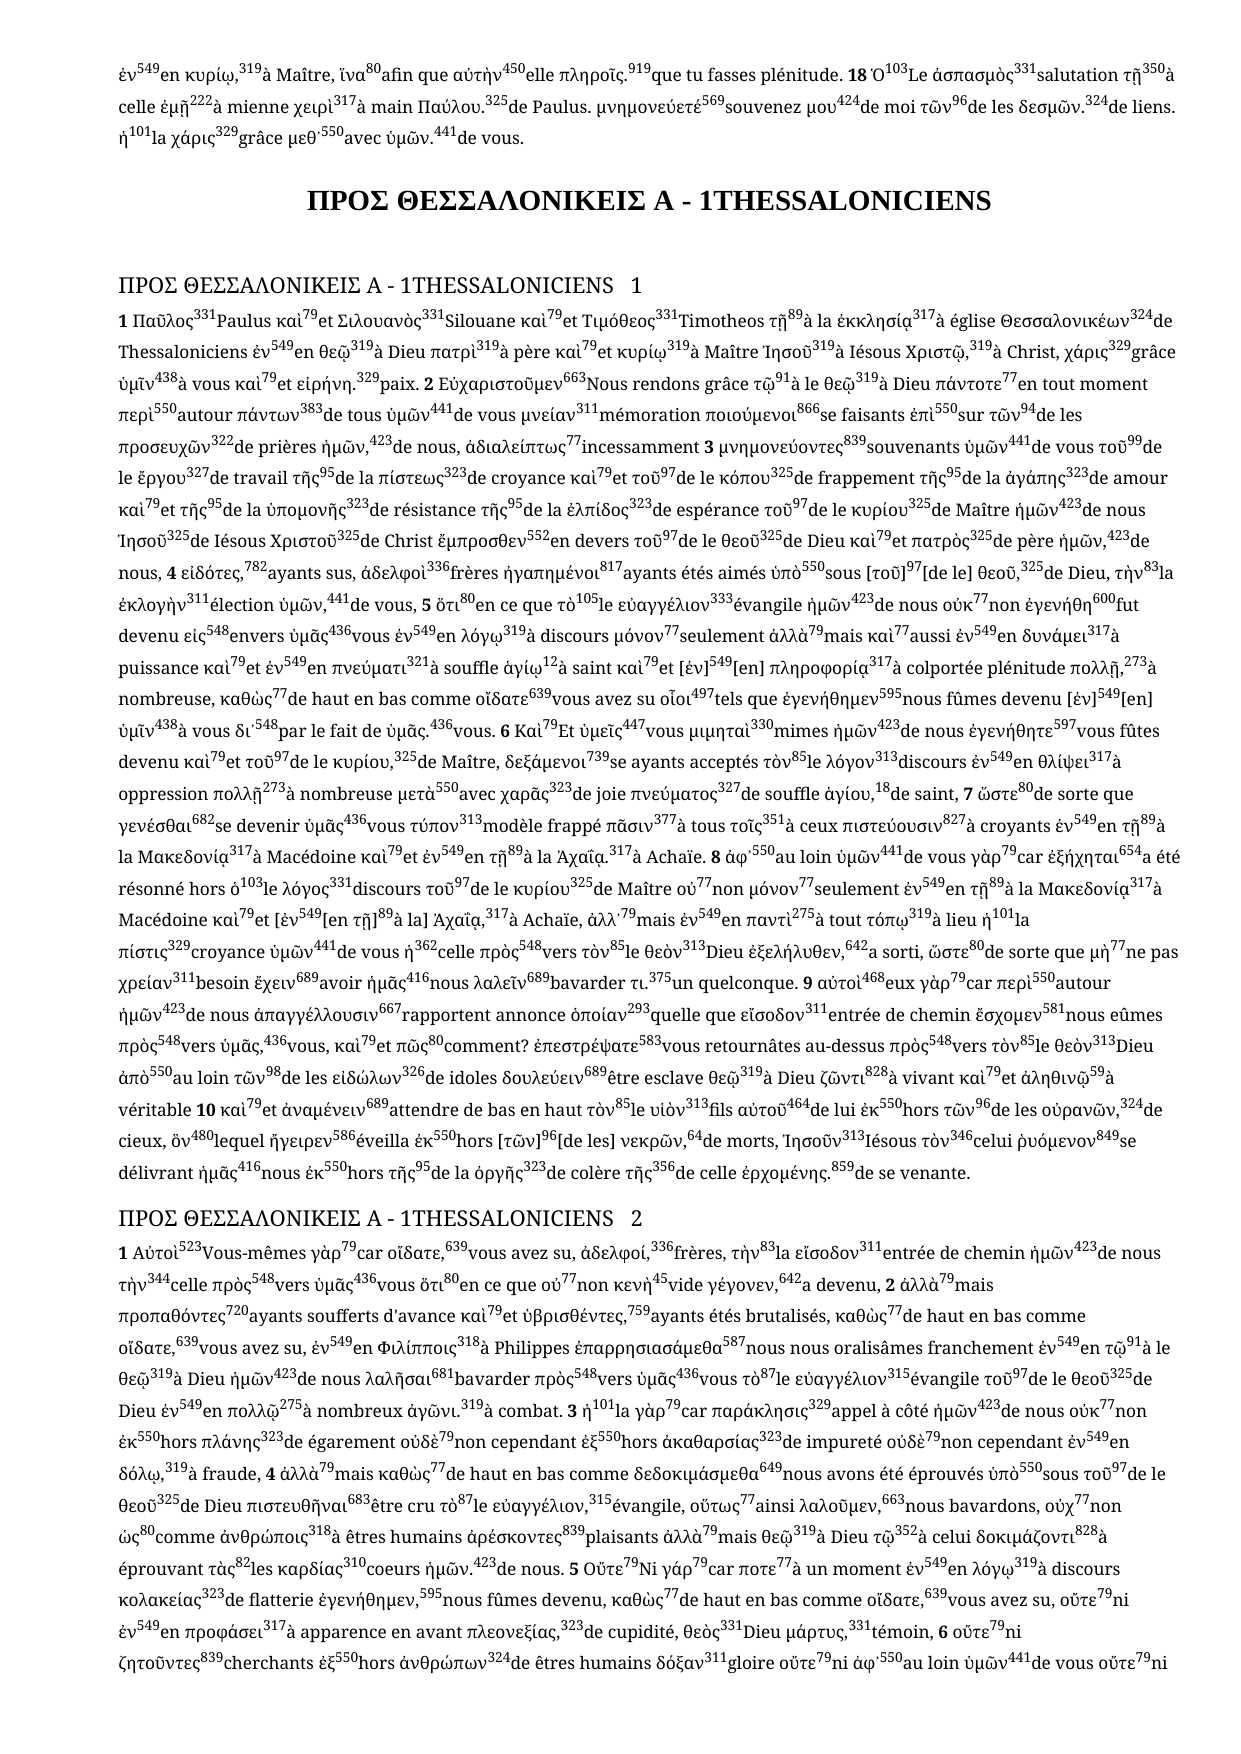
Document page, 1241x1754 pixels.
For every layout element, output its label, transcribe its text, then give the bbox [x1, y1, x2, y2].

text 1 Παῦλος331Paulus καὶ79et Σιλουανὸς331Silouane καὶ79et Τιμόθεος331Timotheos τῇ89à la ἐκκλησίᾳ317à église Θεσσαλονικέων324de Thessaloniciens ἐν549en θεῷ319à Dieu πατρὶ319à père καὶ79et κυρίῳ319à Maître Ἰησοῦ319à Iésous Χριστῷ,319à Christ, χάρις329grâce ὑμῖν438à vous καὶ79et εἰρήνη.329paix. 2 Εὐχαριστοῦμεν663Nous rendons grâce τῷ91à le θεῷ319à Dieu πάντοτε77en tout moment περὶ550autour πάντων383de tous ὑμῶν441de vous μνείαν311mémoration ποιούμενοι866se faisants ἐπὶ550sur τῶν94de les προσευχῶν322de prières ἡμῶν,423de nous, ἀδιαλείπτως77incessamment 3 μνημονεύοντες839souvenants ὑμῶν441de vous τοῦ99de le ἔργου327de travail τῆς95de la πίστεως323de croyance καὶ79et τοῦ97de le κόπου325de frappement τῆς95de la ἀγάπης323de amour καὶ79et τῆς95de la ὑπομονῆς323de résistance τῆς95de la ἐλπίδος323de espérance τοῦ97de le κυρίου325de Maître ἡμῶν423de nous Ἰησοῦ325de Iésous Χριστοῦ325de Christ ἔμπροσθεν552en devers τοῦ97de le θεοῦ325de Dieu καὶ79et πατρὸς325de père ἡμῶν,423de nous, 4 εἰδότες,782ayants sus, ἀδελφοὶ336frères ἠγαπημένοι817ayants étés aimés ὑπὸ550sous [τοῦ]97[de le] θεοῦ,325de Dieu, τὴν83la ἐκλογὴν311élection ὑμῶν,441de vous, 5 ὅτι80en ce que τὸ105le εὐαγγέλιον333évangile ἡμῶν423de nous οὐκ77non ἐγενήθη600fut devenu εἰς548envers ὑμᾶς436vous ἐν549en λόγῳ319à discours μόνον77seulement ἀλλὰ79mais καὶ77aussi ἐν549en δυνάμει317à puissance καὶ79et ἐν549en πνεύματι321à souffle ἁγίῳ12à saint καὶ79et [ἐν]549[en] πληροφορίᾳ317à colportée plénitude πολλῇ,273à nombreuse, καθὼς77de haut en bas comme οἴδατε639vous avez su οἷοι497tels que ἐγενήθημεν595nous fûmes devenu [ἐν]549[en] ὑμῖν438à vous δι᾽548par le fait de ὑμᾶς.436vous. 6 Καὶ79Et ὑμεῖς447vous μιμηταὶ330mimes ἡμῶν423de nous ἐγενήθητε597vous fûtes devenu καὶ79et τοῦ97de le κυρίου,325de Maître, δεξάμενοι739se ayants acceptés τὸν85le λόγον313discours ἐν549en θλίψει317à oppression πολλῇ273à nombreuse μετὰ550avec χαρᾶς323de joie πνεύματος327de souffle ἁγίου,18de saint, 7 ὥστε80de sorte que γενέσθαι682se devenir ὑμᾶς436vous τύπον313modèle frappé πᾶσιν377à tous τοῖς351à ceux πιστεύουσιν827à croyants ἐν549en τῇ89à la Μακεδονίᾳ317à Macédoine καὶ79et ἐν549en τῇ89à la Ἀχαΐᾳ.317à Achaïe. 8 ἀφ᾽550au loin ὑμῶν441de vous γὰρ79car ἐξήχηται654a été résonné hors ὁ103le λόγος331discours τοῦ97de le κυρίου325de Maître οὐ77non μόνον77seulement ἐν549en τῇ89à la Μακεδονίᾳ317à Macédoine καὶ79et [ἐν549[en τῇ]89à la] Ἀχαΐᾳ,317à Achaïe, ἀλλ᾽79mais ἐν549en παντὶ275à tout τόπῳ319à lieu ἡ101la πίστις329croyance ὑμῶν441de vous ἡ362celle πρὸς548vers τὸν85le θεὸν313Dieu ἐξελήλυθεν,642a sorti, ὥστε80de sorte que μὴ77ne pas χρείαν311besoin ἔχειν689avoir ἡμᾶς416nous λαλεῖν689bavarder τι.375un quelconque. 9 αὐτοὶ468eux γὰρ79car περὶ550autour ἡμῶν423de nous ἀπαγγέλλουσιν667rapportent annonce ὁποίαν293quelle que εἴσοδον311entrée de chemin ἔσχομεν581nous eûmes πρὸς548vers ὑμᾶς,436vous, καὶ79et πῶς80comment? ἐπεστρέψατε583vous retournâtes au-dessus πρὸς548vers τὸν85le θεὸν313Dieu ἀπὸ550au loin τῶν98de les εἰδώλων326de idoles δουλεύειν689être esclave θεῷ319à Dieu ζῶντι828à vivant καὶ79et ἀληθινῷ59à véritable 10 καὶ79et ἀναμένειν689attendre de bas en haut τὸν85le υἱὸν313fils αὐτοῦ464de lui ἐκ550hors τῶν96de les οὐρανῶν,324de cieux, ὃν480lequel ἤγειρεν586éveilla ἐκ550hors [τῶν]96[de les] νεκρῶν,64de morts, Ἰησοῦν313Iésous τὸν346celui ῥυόμενον849se délivrant ἡμᾶς416nous ἐκ550hors τῆς95de la ὀργῆς323de colère τῆς356de celle ἐρχομένης.859de se venante. [118, 304, 1181, 1184]
text 1 Οἱ108Les κύριοι,336Maîtres, τὸ482ce δίκαιον55juste καὶ79et τὴν83la ἰσότητα311égalité τοῖς250à les δούλοις318à mâles esclaves παρέχεσθε,573que vous vous fournissez, εἰδότες782ayants sus ὅτι80en ce que καὶ77aussi ὑμεῖς447vous ἔχετε665vous avez κύριον313Maître ἐν549en οὐρανῷ.319à ciel. 2 Τῇ89à La προσευχῇ317à prière προσκαρτερεῖτε,569endurez auprès, γρηγοροῦντες839vigilants ἐν549en αὐτῇ456à elle ἐν549en εὐχαριστίᾳ,317à action de grâce, 3 προσευχόμενοι866se priants ἅμα77simultanément καὶ77aussi περὶ550autour ἡμῶν,423de nous, ἵνα80afin que ὁ103le θεὸς331Dieu ἀνοίξῃ899que ouvre ἡμῖν419à nous θύραν311porte τοῦ97de le λόγου325de discours λαλῆσαι681bavarder τὸ87le μυστήριον315mystère τοῦ97de le Χριστοῦ,325de Christ, δι᾽548par le fait de ὃ482lequel καὶ77aussi δέδεμαι,650j'ai été attaché de lien, 4 ἵνα80afin que φανερώσω895que je rende visible αὐτὸ454lui ὡς80comme δεῖ668attache de lien με417moi λαλῆσαι.681bavarder. 5 Ἐν549En σοφίᾳ317à sagesse περιπατεῖτε569piétinez autour πρὸς548vers τοὺς345ceux ἔξω77au-dehors τὸν85le καιρὸν313moment ἐξαγοραζόμενοι.866se achetants dehors aux agoras. 6 ὁ103le λόγος331discours ὑμῶν441de vous πάντοτε77en tout moment ἐν549en χάριτι,317à grâce, ἅλατι321à sel ἠρτυμένος,813ayant été assaisonné, εἰδέναι686avoir su πῶς77comment? δεῖ668attache de lien ὑμᾶς436vous ἑνὶ59à un ἑκάστῳ275à chacun ἀποκρίνεσθαι.690se répondre. 7 Τὰ347Ces κατ᾽548selon ἐμὲ417moi πάντα374tous γνωρίσει606fera connaître ὑμῖν438à vous Τύχικος331Tuchikos ὁ103le ἀγαπητὸς22aimé ἀδελφὸς331frère καὶ79et πιστὸς22croyable διάκονος331serviteur καὶ79et σύνδουλος331co-esclave ἐν549en κυρίῳ,319à Maître, 8 ὃν480lequel ἔπεμψα582je mandai πρὸς548vers ὑμᾶς436vous εἰς548envers αὐτὸ348même τοῦτο,140ce-ci, ἵνα80afin que γνῶτε896que vous connaissiez τὰ347ces περὶ550autour ἡμῶν423de nous καὶ79et παρακαλέσῃ899que appelle à côté τὰς82les καρδίας310coeurs ὑμῶν,441de vous, 9 σὺν549avec Ὀνησίμῳ319à Onésime τῷ91à le πιστῷ10à croyable καὶ79et ἀγαπητῷ10à aimé ἀδελφῷ,319à frère, ὅς498lequel ἐστιν668est ἐξ550hors ὑμῶν·441de vous· πάντα374tous ὑμῖν438à vous γνωρίσουσιν605feront connaître τὰ347ces ὧδε.77ici. 10 Ἀσπάζεται674Se salue ὑμᾶς436vous Ἀρίσταρχος331Aristarque ὁ103le συναιχμάλωτός331co-captif μου424de moi καὶ79et Μᾶρκος331Markos ὁ103le ἀνεψιὸς331cousin Βαρναβᾶ325de Bar-Nabas (περὶ550Autour οὗ492de lequel ἐλάβετε583vous prîtes ἐντολάς,310commandements, ἐὰν80si le cas échéant ἔλθῃ899que vienne πρὸς548vers ὑμᾶς,436vous, δέξασθε557que vous vous acceptez αὐτόν)452lui 11 καὶ79et Ἰησοῦς331Iésous ὁ364celui λεγόμενος891étant dit Ἰοῦστος,331Ioustos, οἱ363ceux ὄντες839étants ἐκ550hors περιτομῆς,323de circoncision, οὗτοι155ceux-ci μόνοι131seuls συνεργοὶ70co-travailleurs εἰς548envers τὴν83la βασιλείαν311royauté τοῦ97de le θεοῦ,325de Dieu, οἵτινες497lesquels des quelconques ἐγενήθησάν599furent devenu μοι420à moi παρηγορία.329exhortation. 12 ἀσπάζεται674se salue ὑμᾶς436vous Ἐπαφρᾶς331Épaphras ὁ498celui ἐξ550hors ὑμῶν,441de vous, δοῦλος331mâle esclave Χριστοῦ325de Christ [Ἰησοῦ],325[de Iésous], πάντοτε77en tout moment ἀγωνιζόμενος867se combattant ὑπὲρ550au-dessus ὑμῶν441de vous ἐν549en ταῖς88à les προσευχαῖς,316à prières, ἵνα80afin que σταθῆτε908que vous soyez dressé τέλειοι70parfaits καὶ79et πεπληροφορημένοι812ayants étés colportés à plénitude ἐν549en παντὶ277à tout θελήματι321à volonté τοῦ97de le θεοῦ.325de Dieu. 13 μαρτυρῶ664je témoigne γὰρ79car αὐτῷ458à lui ὅτι80en ce que ἔχει668a πολὺν269nombreux πόνον313peine ὑπὲρ550au-dessus ὑμῶν441de vous καὶ79et τῶν357de ceux ἐν549en Λαοδικείᾳ317à Laodicée καὶ79et τῶν357de ceux ἐν549en Ἱεραπόλει.317à Iérapolis. 14 ἀσπάζεται674se salue ὑμᾶς436vous Λουκᾶς331Loukas ὁ103le ἰατρὸς331médecin ὁ103le ἀγαπητὸς22aimé καὶ79et Δημᾶς.331Démas. 15 Ἀσπάσασθε557Que vous vous saluez τοὺς84les ἐν549en Λαοδικείᾳ317à Laodicée ἀδελφοὺς312frères καὶ79et Νύμφαν311Nymphas καὶ79et τὴν83la κατ᾽548selon οἶκον313maison αὐτῆς462de elle ἐκκλησίαν.311église. 16 καὶ79et ὅταν80lorsque le cas échéant ἀναγνωσθῇ911que soit pris connaissance παρ᾽549à côté ὑμῖν438à vous ἡ261la ἐπιστολή,329épître, ποιήσατε553faites ἵνα80afin que καὶ77aussi ἐν549en τῇ89à la Λαοδικέων324de Laodicéens ἐκκλησίᾳ317à église ἀναγνωσθῇ,911que soit pris connaissance, καὶ79et τὴν344celle ἐκ550hors Λαοδικείας323de Laodicée ἵνα80afin que καὶ77aussi ὑμεῖς447vous ἀναγνῶτε.896que vous preniez connaissance. 17 καὶ79et εἴπατε553dites Ἀρχίππῳ·319à Archippos· βλέπε570regarde τὴν83la διακονίαν311service ἣν478laquelle παρέλαβες584tu pris à côté ἐν549en κυρίῳ,319à Maître, ἵνα80afin que αὐτὴν450elle πληροῖς.919que tu fasses plénitude. 18 Ὁ103Le ἀσπασμὸς331salutation τῇ350à celle ἐμῇ222à mienne χειρὶ317à main Παύλου.325de Paulus. μνημονεύετέ569souvenez μου424de moi τῶν96de les δεσμῶν.324de liens. ἡ101la χάρις329grâce μεθ᾽550avec ὑμῶν.441de vous. [118, 59, 1181, 150]
text 1 Αὐτοὶ523Vous-mêmes γὰρ79car οἴδατε,639vous avez su, ἀδελφοί,336frères, τὴν83la εἴσοδον311entrée de chemin ἡμῶν423de nous τὴν344celle πρὸς548vers ὑμᾶς436vous ὅτι80en ce que οὐ77non κενὴ45vide γέγονεν,642a devenu, 2 ἀλλὰ79mais προπαθόντες720ayants soufferts d'avance καὶ79et ὑβρισθέντες,759ayants étés brutalisés, καθὼς77de haut en bas comme οἴδατε,639vous avez su, ἐν549en Φιλίπποις318à Philippes ἐπαρρησιασάμεθα587nous nous oralisâmes franchement ἐν549en τῷ91à le θεῷ319à Dieu ἡμῶν423de nous λαλῆσαι681bavarder πρὸς548vers ὑμᾶς436vous τὸ87le εὐαγγέλιον315évangile τοῦ97de le θεοῦ325de Dieu ἐν549en πολλῷ275à nombreux ἀγῶνι.319à combat. 3 ἡ101la γὰρ79car παράκλησις329appel à côté ἡμῶν423de nous οὐκ77non ἐκ550hors πλάνης323de égarement οὐδὲ79non cependant ἐξ550hors ἀκαθαρσίας323de impureté οὐδὲ79non cependant ἐν549en δόλῳ,319à fraude, 4 ἀλλὰ79mais καθὼς77de haut en bas comme δεδοκιμάσμεθα649nous avons été éprouvés ὑπὸ550sous τοῦ97de le θεοῦ325de Dieu πιστευθῆναι683être cru τὸ87le εὐαγγέλιον,315évangile, οὕτως77ainsi λαλοῦμεν,663nous bavardons, οὐχ77non ὡς80comme ἀνθρώποις318à êtres humains ἀρέσκοντες839plaisants ἀλλὰ79mais θεῷ319à Dieu τῷ352à celui δοκιμάζοντι828à éprouvant τὰς82les καρδίας310coeurs ἡμῶν.423de nous. 5 Οὔτε79Ni γάρ79car ποτε77à un moment ἐν549en λόγῳ319à discours κολακείας323de flatterie ἐγενήθημεν,595nous fûmes devenu, καθὼς77de haut en bas comme οἴδατε,639vous avez su, οὔτε79ni ἐν549en προφάσει317à apparence en avant πλεονεξίας,323de cupidité, θεὸς331Dieu μάρτυς,331témoin, 6 οὔτε79ni ζητοῦντες839cherchants ἐξ550hors ἀνθρώπων324de êtres humains δόξαν311gloire οὔτε79ni ἀφ᾽550au loin ὑμῶν441de vous οὔτε79ni ἀπ᾽550au loin ἄλλων,383de autres, 7 δυνάμενοι866se pouvants ἐν549en βάρει321à poids εἶναι689être ὡς80comme Χριστοῦ325de Christ ἀπόστολοι,330envoyés, ἀλλ᾽79mais ἐγενήθημεν595nous fûmes devenu νήπιοι46infantiles ἐν549en μέσῳ61à au milieu ὑμῶν.441de vous. ὡς80comme ἐὰν340si le cas échéant τροφὸς329nourrice θάλπῃ921que échauffe τὰ86les ἑαυτῆς535de elle-même τέκνα,314enfants, 8 οὕτως77ainsi ὁμειρόμενοι866se désirants ὑμῶν441de vous εὐδοκοῦμεν620nous estimions en bien μεταδοῦναι681donner avec au-delà ὑμῖν438à vous οὐ77non μόνον77seulement τὸ87le εὐαγγέλιον315évangile τοῦ97de le θεοῦ325de Dieu ἀλλὰ79mais καὶ77aussi τὰς82les ἑαυτῶν510de nous-mêmes ψυχάς,310âmes, διότι80parce que ἀγαπητοὶ46aimés ἡμῖν419à nous ἐγενήθητε.597vous fûtes devenu. 9 Μνημονεύετε665Vous souvenez γάρ,79car, ἀδελφοί,336frères, τὸν85le κόπον313frappement ἡμῶν423de nous καὶ79et τὸν85le μόχθον·313labeur· νυκτὸς323de nuit καὶ79et ἡμέρας323de journée ἐργαζόμενοι866se mettants au travail πρὸς548vers τὸ348ce μὴ77ne pas ἐπιβαρῆσαί681alourdir sur τινα373un quelconque ὑμῶν441de vous ἐκηρύξαμεν581nous annonçâmes εἰς548envers ὑμᾶς436vous τὸ87le εὐαγγέλιον315évangile τοῦ97de le θεοῦ.325de Dieu. 10 ὑμεῖς447vous μάρτυρες330témoins καὶ79et ὁ103le θεός,331Dieu, ὡς77comme ὁσίως77en sacré καὶ79et δικαίως77justement καὶ79et ἀμέμπτως77imblâmablement ὑμῖν438à vous τοῖς351à ceux πιστεύουσιν827à croyants ἐγενήθημεν,595nous fûmes devenu, 11 καθάπερ77tout comme οἴδατε,639vous avez su, ὡς77comme ἕνα53un ἕκαστον269chacun ὑμῶν441de vous ὡς80comme πατὴρ331père τέκνα314enfants ἑαυτοῦ537de lui-même 12 παρακαλοῦντες839appelants à côté ὑμᾶς436vous καὶ79et παραμυθούμενοι866se réconfortants καὶ79et μαρτυρόμενοι866se rendants témoignage εἰς548envers τὸ348ce περιπατεῖν689piétiner autour ὑμᾶς436vous ἀξίως77dignement τοῦ97de le θεοῦ325de Dieu τοῦ358de celui καλοῦντος834de appelant ὑμᾶς436vous εἰς548envers τὴν83la ἑαυτοῦ537de lui-même βασιλείαν311royauté καὶ79et δόξαν.311gloire. 13 Καὶ79Et διὰ548par le fait de τοῦτο348ce-ci καὶ77aussi ἡμεῖς430nous εὐχαριστοῦμεν663nous rendons grâce τῷ91à le θεῷ319à Dieu ἀδιαλείπτως,77incessamment, ὅτι80en ce que παραλαβόντες720ayants pris à côté λόγον313discours ἀκοῆς323de ouïe παρ᾽550à côté ἡμῶν423de nous τοῦ97de le θεοῦ325de Dieu ἐδέξασθε589vous vous acceptâtes οὐ77non λόγον313discours ἀνθρώπων324de êtres humains ἀλλὰ79mais καθώς77de haut en bas comme ἀληθῶς77vraiment ἐστὶν668est λόγον313discours θεοῦ,325de Dieu, ὃς498lequel καὶ77aussi ἐνεργεῖται674se énergise ἐν549en ὑμῖν438à vous τοῖς351à ceux πιστεύουσιν.827à croyants. 14 Ὑμεῖς447Vous γὰρ79car μιμηταὶ330mimes ἐγενήθητε,597vous fûtes devenu, ἀδελφοί,336frères, τῶν94de les ἐκκλησιῶν322de églises τοῦ97de le θεοῦ325de Dieu τῶν355de celles οὐσῶν831de étantes ἐν549en τῇ89à la Ἰουδαίᾳ317à Ioudaia ἐν549en Χριστῷ319à Christ Ἰησοῦ,319à Iésous, ὅτι80en ce que τὰ86les αὐτὰ347mêmes ἐπάθετε583vous souffrîtes καὶ77aussi ὑμεῖς447vous ὑπὸ550sous τῶν256de les ἰδίων126de en propres συμφυλετῶν324de compatriotes καθὼς77de haut en bas comme καὶ77aussi αὐτοὶ468eux ὑπὸ550sous τῶν96de les Ἰουδαίων,64de Ioudaiens, 15 τῶν491de ceux καὶ79et τὸν85le κύριον313Maître ἀποκτεινάντων715de ayants tués catégoriquement Ἰησοῦν313Iésous καὶ79et τοὺς244les προφήτας312prophètes καὶ79et ἡμᾶς416nous ἐκδιωξάντων715de ayants persécutés καὶ79et θεῷ319à Dieu μὴ77ne pas ἀρεσκόντων833de plaisants καὶ79et πᾶσιν274à tous ἀνθρώποις318à êtres humains ἐναντίων,41de aux encontres, 16 κωλυόντων833de empêchants ἡμᾶς416nous τοῖς92à les ἔθνεσιν320à ethnies λαλῆσαι681bavarder ἵνα80afin que σωθῶσιν,910que soient sauvé, εἰς548envers τὸ482ce ἀναπληρῶσαι681élever à plénitude αὐτῶν463de eux τὰς82les ἁμαρτίας310fautes πάντοτε.77en tout moment. ἔφθασεν586devança δὲ78cependant ἐπ᾽548sur αὐτοὺς451eux ἡ101la ὀργὴ329colère εἰς548envers τέλος.315achèvement. 17 Ἡμεῖς430Nous δέ,78cependant, ἀδελφοί,336frères, ἀπορφανισθέντες759ayants étés rendus orphelins ἀφ᾽550au loin ὑμῶν441de vous πρὸς548vers καιρὸν313moment ὥρας,323de heure, προσώπῳ321à face οὐ77non καρδίᾳ,317à coeur, περισσοτέρως77plus surabondamment ἐσπουδάσαμεν581nous fûmes en hâte τὸ87le πρόσωπον315face ὑμῶν441de vous ἰδεῖν681voir ἐν549en πολλῇ273à nombreuse ἐπιθυμίᾳ.317à désir en fureur. 18 διότι80parce que ἠθελήσαμεν581nous voulûmes ἐλθεῖν681venir πρὸς548vers ὑμᾶς,436vous, ἐγὼ431moi μὲν340certes Παῦλος331Paulus καὶ79et ἅπαξ77une fois καὶ79et δίς,77doublement, καὶ79et ἐνέκοψεν586incisa ἡμᾶς416nous ὁ103le σατανᾶς.331Satanas. 19 τίς408quelle γὰρ79car ἡμῶν423de nous ἐλπὶς329espérance ἢ79ou χαρὰ329joie ἢ79ou στέφανος331couronne καυχήσεως323de vanterie –935– ἢ79ou οὐχὶ340non pas καὶ77aussi ὑμεῖς447vous –935– ἔμπροσθεν552en devers τοῦ97de le κυρίου325de Maître ἡμῶν423de nous Ἰησοῦ325de Iésous ἐν549en τῇ89à la αὐτοῦ464de lui παρουσίᾳ;317à présence; 20 ὑμεῖς447vous γάρ79car ἐστε665vous êtes ἡ101la δόξα329gloire ἡμῶν423de nous καὶ79et ἡ101la χαρά.329joie. [118, 1237, 1181, 1675]
text ΠΡΟΣ ΘΕΣΣΑΛΟΝΙΚΕΙΣ Α - 1THESSALONICIENS 2 [118, 1203, 1181, 1233]
text ΠΡΟΣ ΘΕΣΣΑΛΟΝΙΚΕΙΣ Α - 1THESSALONICIENS 1 [118, 270, 1181, 300]
subtitle ΠΡΟΣ ΘΕΣΣΑΛΟΝΙΚΕΙΣ Α - 1THESSALONICIENS [118, 183, 1181, 216]
